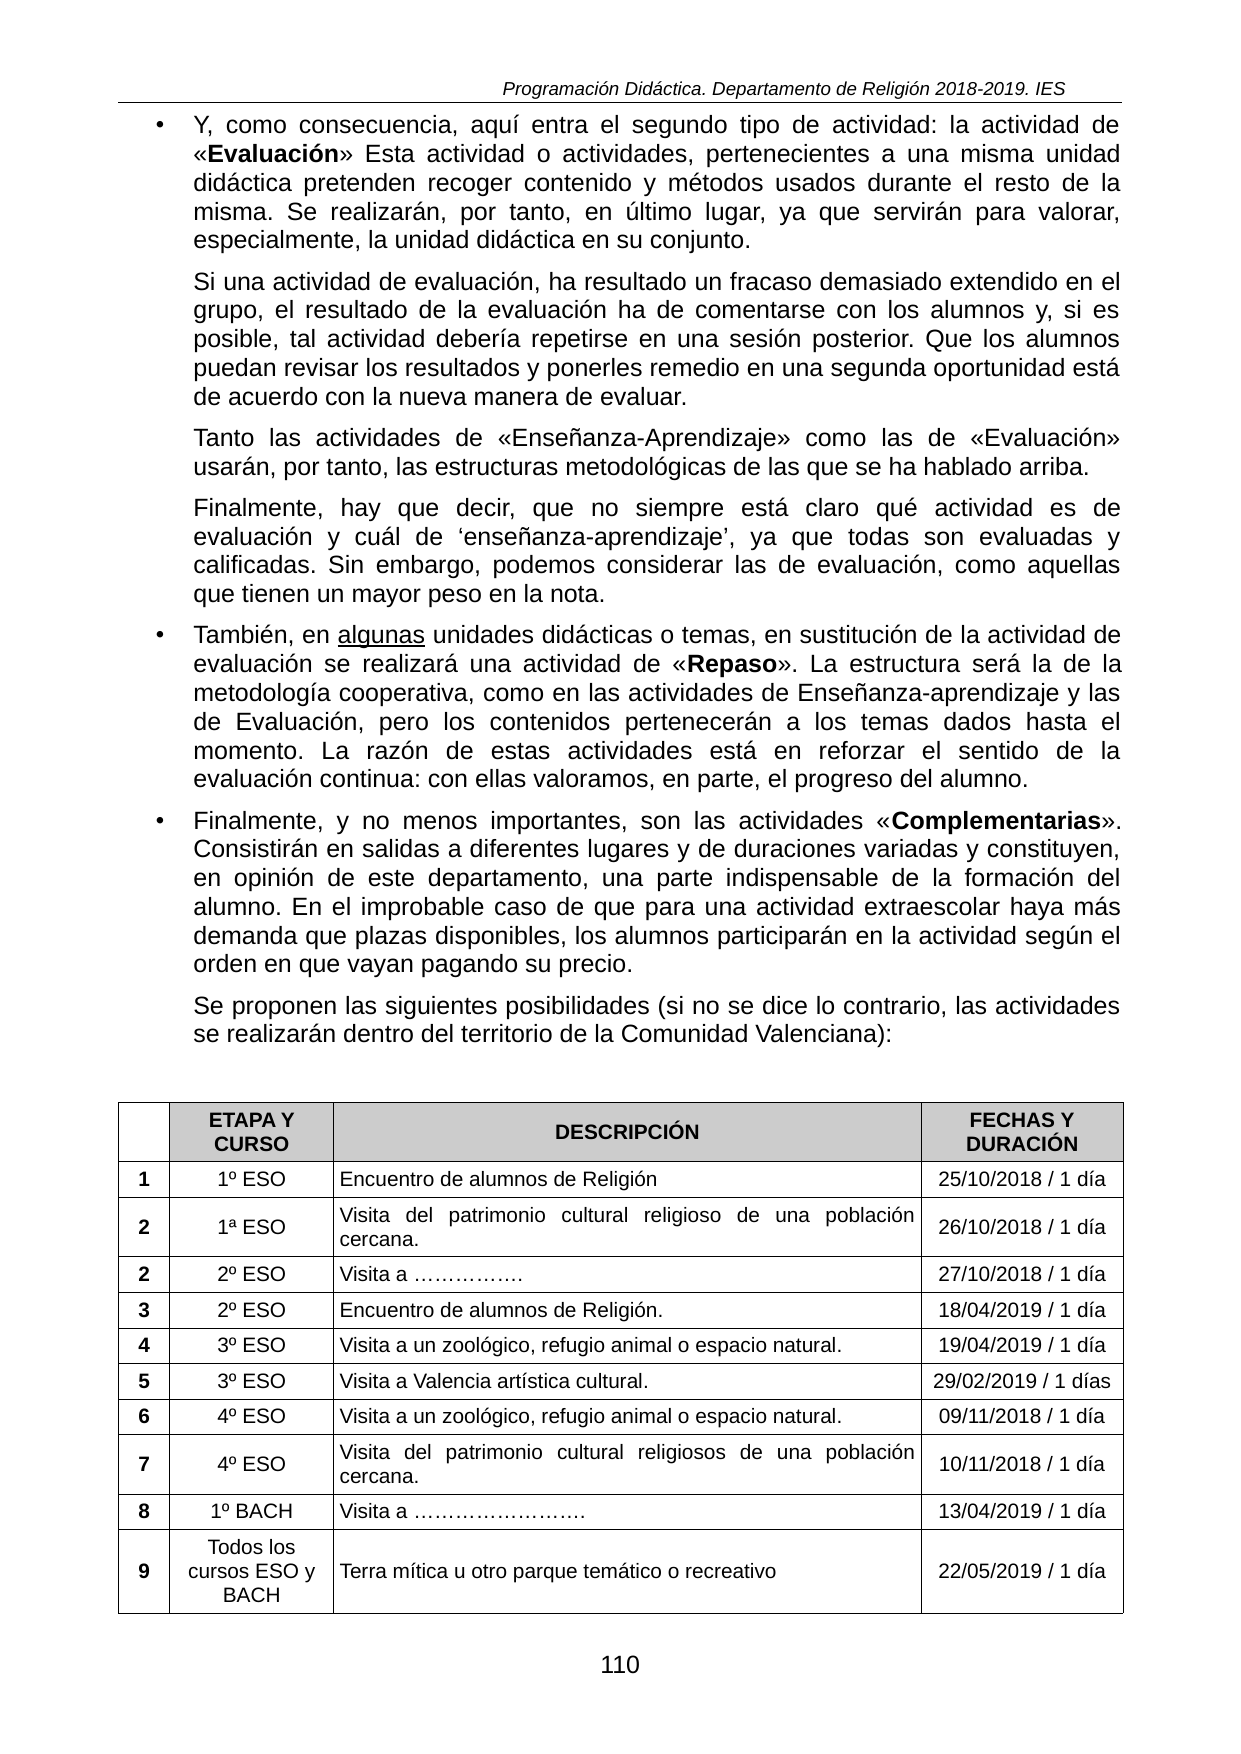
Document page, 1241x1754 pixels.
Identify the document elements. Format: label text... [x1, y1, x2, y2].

list Finalmente, y no menos importantes, son las actividades «Complementarias». Consistirán en salidas a diferentes lugares y de duraciones variadas y constituyen, en opinión de este departamento, una parte indispensable de la formación del alumno. En el improbable caso de que para una actividad extraescolar haya más demanda que plazas disponibles, los alumnos participarán en la actividad según el orden en que vayan pagando su precio. [156, 806, 1122, 978]
table_cell Visita a ……………………. [334, 1495, 921, 1529]
table_cell 1º BACH [170, 1495, 333, 1529]
table_cell 1 [119, 1162, 169, 1197]
table_header ETAPA Y CURSO [170, 1103, 333, 1161]
list Tanto las actividades de «Enseñanza-Aprendizaje» como las de «Evaluación» usarán, por tanto, las estructuras metodológicas de las que se ha hablado arriba. [156, 423, 1122, 481]
table_cell Visita a Valencia artística cultural. [334, 1364, 921, 1398]
table_cell 9 [119, 1530, 169, 1612]
table_cell Encuentro de alumnos de Religión. [334, 1293, 921, 1327]
table_cell 1º ESO [170, 1162, 333, 1197]
table_header [119, 1103, 169, 1161]
list Si una actividad de evaluación, ha resultado un fracaso demasiado extendido en el grupo, el resultado de la evaluación ha de comentarse con los alumnos y, si es posible, tal actividad debería repetirse en una sesión posterior. Que los alumnos puedan revisar los resultados y ponerles remedio en una segunda oportunidad está de acuerdo con la nueva manera de evaluar. [156, 267, 1122, 411]
table_cell Todos los cursos ESO y BACH [170, 1530, 333, 1612]
table_cell 25/10/2018 / 1 día [922, 1162, 1123, 1197]
list También, en algunas unidades didácticas o temas, en sustitución de la actividad de evaluación se realizará una actividad de «Repaso». La estructura será la de la metodología cooperativa, como en las actividades de Enseñanza-aprendizaje y las de Evaluación, pero los contenidos pertenecerán a los temas dados hasta el momento. La razón de estas actividades está en reforzar el sentido de la evaluación continua: con ellas valoramos, en parte, el progreso del alumno. [156, 621, 1122, 793]
table_cell 2º ESO [170, 1293, 333, 1327]
table_cell 4 [119, 1329, 169, 1363]
table_cell 5 [119, 1364, 169, 1398]
table_cell 13/04/2019 / 1 día [922, 1495, 1123, 1529]
table_cell Visita del patrimonio cultural religiosos de una población cercana. [334, 1435, 921, 1493]
list Se proponen las siguientes posibilidades (si no se dice lo contrario, las actividades se realizarán dentro del territorio de la Comunidad Valenciana): [156, 991, 1122, 1048]
table_cell 3º ESO [170, 1329, 333, 1363]
table_cell 3º ESO [170, 1364, 333, 1398]
table_cell 8 [119, 1495, 169, 1529]
table_header DESCRIPCIÓN [334, 1103, 921, 1161]
table_cell 2 [119, 1257, 169, 1292]
list Finalmente, hay que decir, que no siempre está claro qué actividad es de evaluación y cuál de ‘enseñanza-aprendizaje’, ya que todas son evaluadas y calificadas. Sin embargo, podemos considerar las de evaluación, como aquellas que tienen un mayor peso en la nota. [156, 493, 1122, 608]
table_cell 4º ESO [170, 1400, 333, 1434]
table_cell 19/04/2019 / 1 día [922, 1329, 1123, 1363]
table_cell Terra mítica u otro parque temático o recreativo [334, 1530, 921, 1612]
table_cell 29/02/2019 / 1 días [922, 1364, 1123, 1398]
table_header FECHAS Y DURACIÓN [922, 1103, 1123, 1161]
table_cell 2 [119, 1198, 169, 1256]
table_cell 3 [119, 1293, 169, 1327]
table_cell 4º ESO [170, 1435, 333, 1493]
table_cell 09/11/2018 / 1 día [922, 1400, 1123, 1434]
table_cell Visita a un zoológico, refugio animal o espacio natural. [334, 1329, 921, 1363]
table_cell 27/10/2018 / 1 día [922, 1257, 1123, 1292]
table_cell Visita a un zoológico, refugio animal o espacio natural. [334, 1400, 921, 1434]
table_cell 22/05/2019 / 1 día [922, 1530, 1123, 1612]
table_cell 7 [119, 1435, 169, 1493]
list Y, como consecuencia, aquí entra el segundo tipo de actividad: la actividad de «Evaluación» Esta actividad o actividades, pertenecientes a una misma unidad didáctica pretenden recoger contenido y métodos usados durante el resto de la misma. Se realizarán, por tanto, en último lugar, ya que servirán para valorar, especialmente, la unidad didáctica en su conjunto. [156, 110, 1122, 254]
table_cell 26/10/2018 / 1 día [922, 1198, 1123, 1256]
table_cell 2º ESO [170, 1257, 333, 1292]
table_cell 6 [119, 1400, 169, 1434]
table_cell 18/04/2019 / 1 día [922, 1293, 1123, 1327]
table_cell Visita del patrimonio cultural religioso de una población cercana. [334, 1198, 921, 1256]
table_cell Encuentro de alumnos de Religión [334, 1162, 921, 1197]
table_cell 1ª ESO [170, 1198, 333, 1256]
table_cell Visita a ……………. [334, 1257, 921, 1292]
table_cell 10/11/2018 / 1 día [922, 1435, 1123, 1493]
